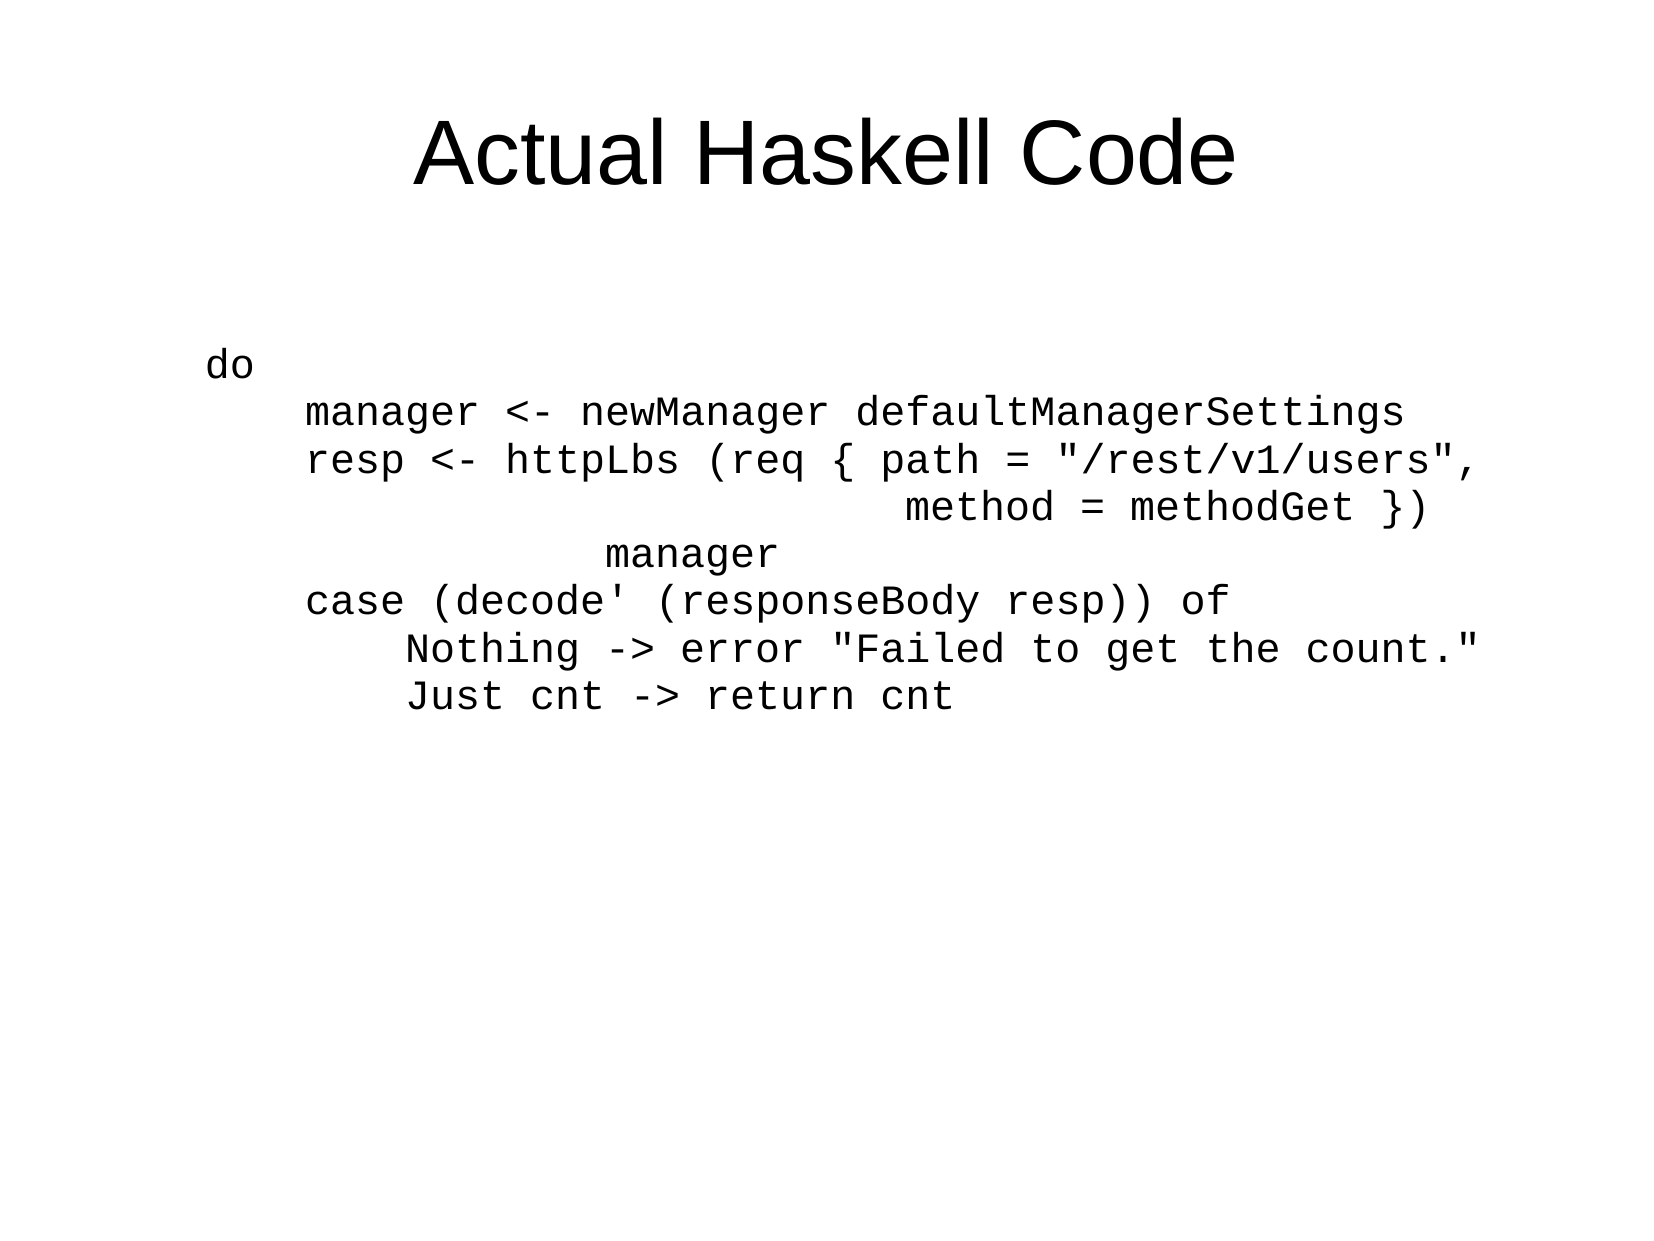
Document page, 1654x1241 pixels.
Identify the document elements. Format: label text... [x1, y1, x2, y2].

title Actual Haskell Code [82, 49, 1571, 257]
subtitle do manager <- newManager defaultManagerSettings resp <- httpLbs (req { path = "/rest/v1/users", method = methodGet }) manager case (decode' (responseBody resp)) of Nothing -> error "Failed to get the count." Just cnt -> return cnt [105, 287, 1525, 826]
